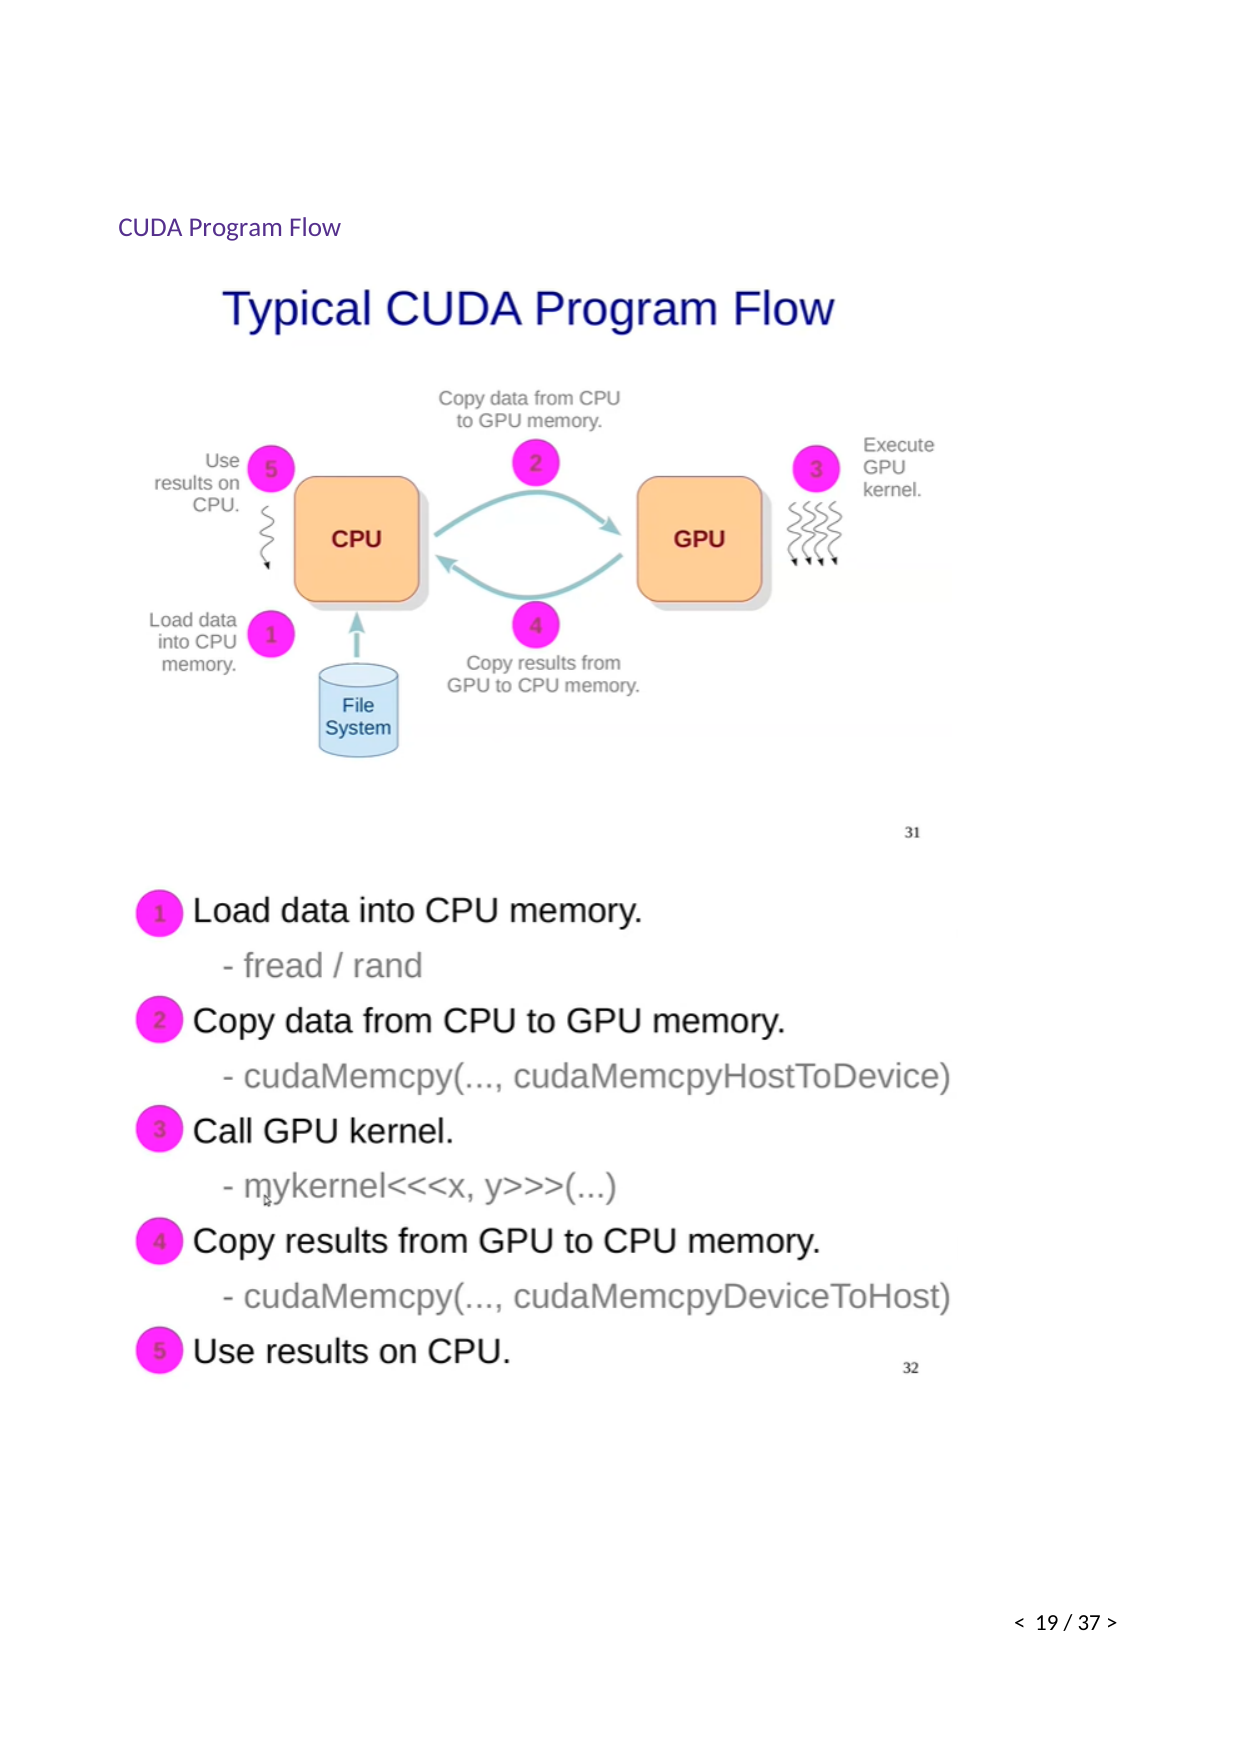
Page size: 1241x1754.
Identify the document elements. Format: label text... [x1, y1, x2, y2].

picture [118, 257, 952, 864]
picture [118, 882, 959, 1397]
subtitle CUDA Program Flow [118, 210, 1122, 243]
